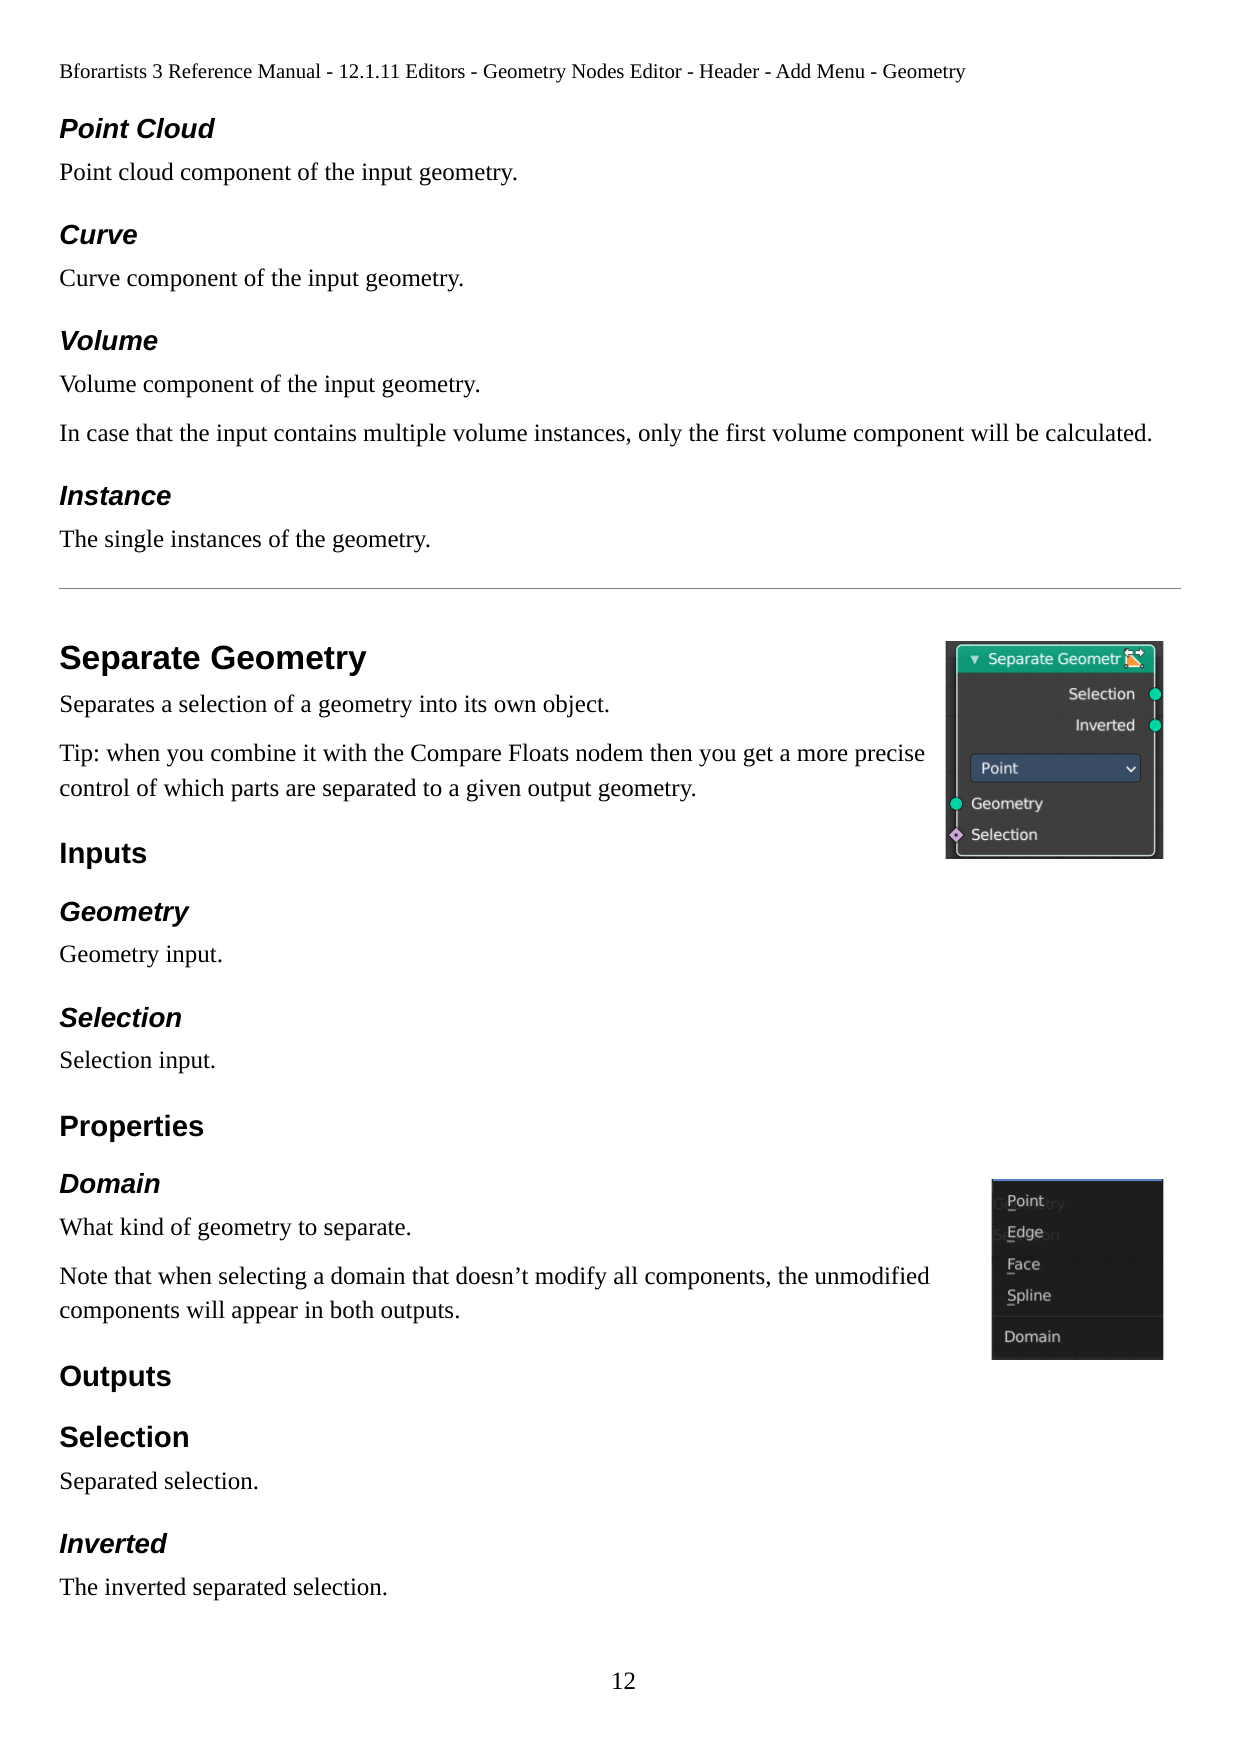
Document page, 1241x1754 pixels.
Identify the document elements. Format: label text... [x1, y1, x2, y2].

text Note that when selecting a domain that doesn’t modify all components, the unmodified components will appear in both outputs. [59, 1261, 991, 1324]
subtitle Geometry [59, 895, 1181, 927]
subtitle Selection [59, 1420, 1181, 1454]
text Tip: when you combine it with the Compare Floats nodem then you get a more precise control of which parts are separated to a given output geometry. [59, 738, 945, 801]
subtitle Inputs [59, 836, 1181, 870]
text The single instances of the geometry. [59, 524, 1181, 553]
text Separates a selection of a geometry into its own object. [59, 689, 945, 718]
text Selection input. [59, 1045, 1181, 1074]
text Separated selection. [59, 1466, 1181, 1495]
picture [991, 1179, 1164, 1360]
subtitle Volume [59, 324, 1181, 356]
subtitle Curve [59, 218, 1181, 250]
subtitle Domain [59, 1168, 1181, 1199]
text What kind of geometry to separate. [59, 1212, 991, 1241]
subtitle Outputs [59, 1359, 1181, 1393]
picture [945, 641, 1164, 859]
text Point cloud component of the input geometry. [59, 157, 1181, 186]
text The inverted separated selection. [59, 1572, 1181, 1601]
subtitle Instance [59, 479, 1181, 511]
text In case that the input contains multiple volume instances, only the first volume component will be calculated. [59, 418, 1181, 447]
subtitle Inverted [59, 1528, 1181, 1560]
subtitle Selection [59, 1001, 1181, 1033]
text Geometry input. [59, 939, 1181, 968]
subtitle Properties [59, 1109, 1181, 1143]
text Volume component of the input geometry. [59, 369, 1181, 398]
subtitle Point Cloud [59, 113, 1181, 144]
text Curve component of the input geometry. [59, 263, 1181, 292]
subtitle Separate Geometry [59, 638, 1181, 677]
